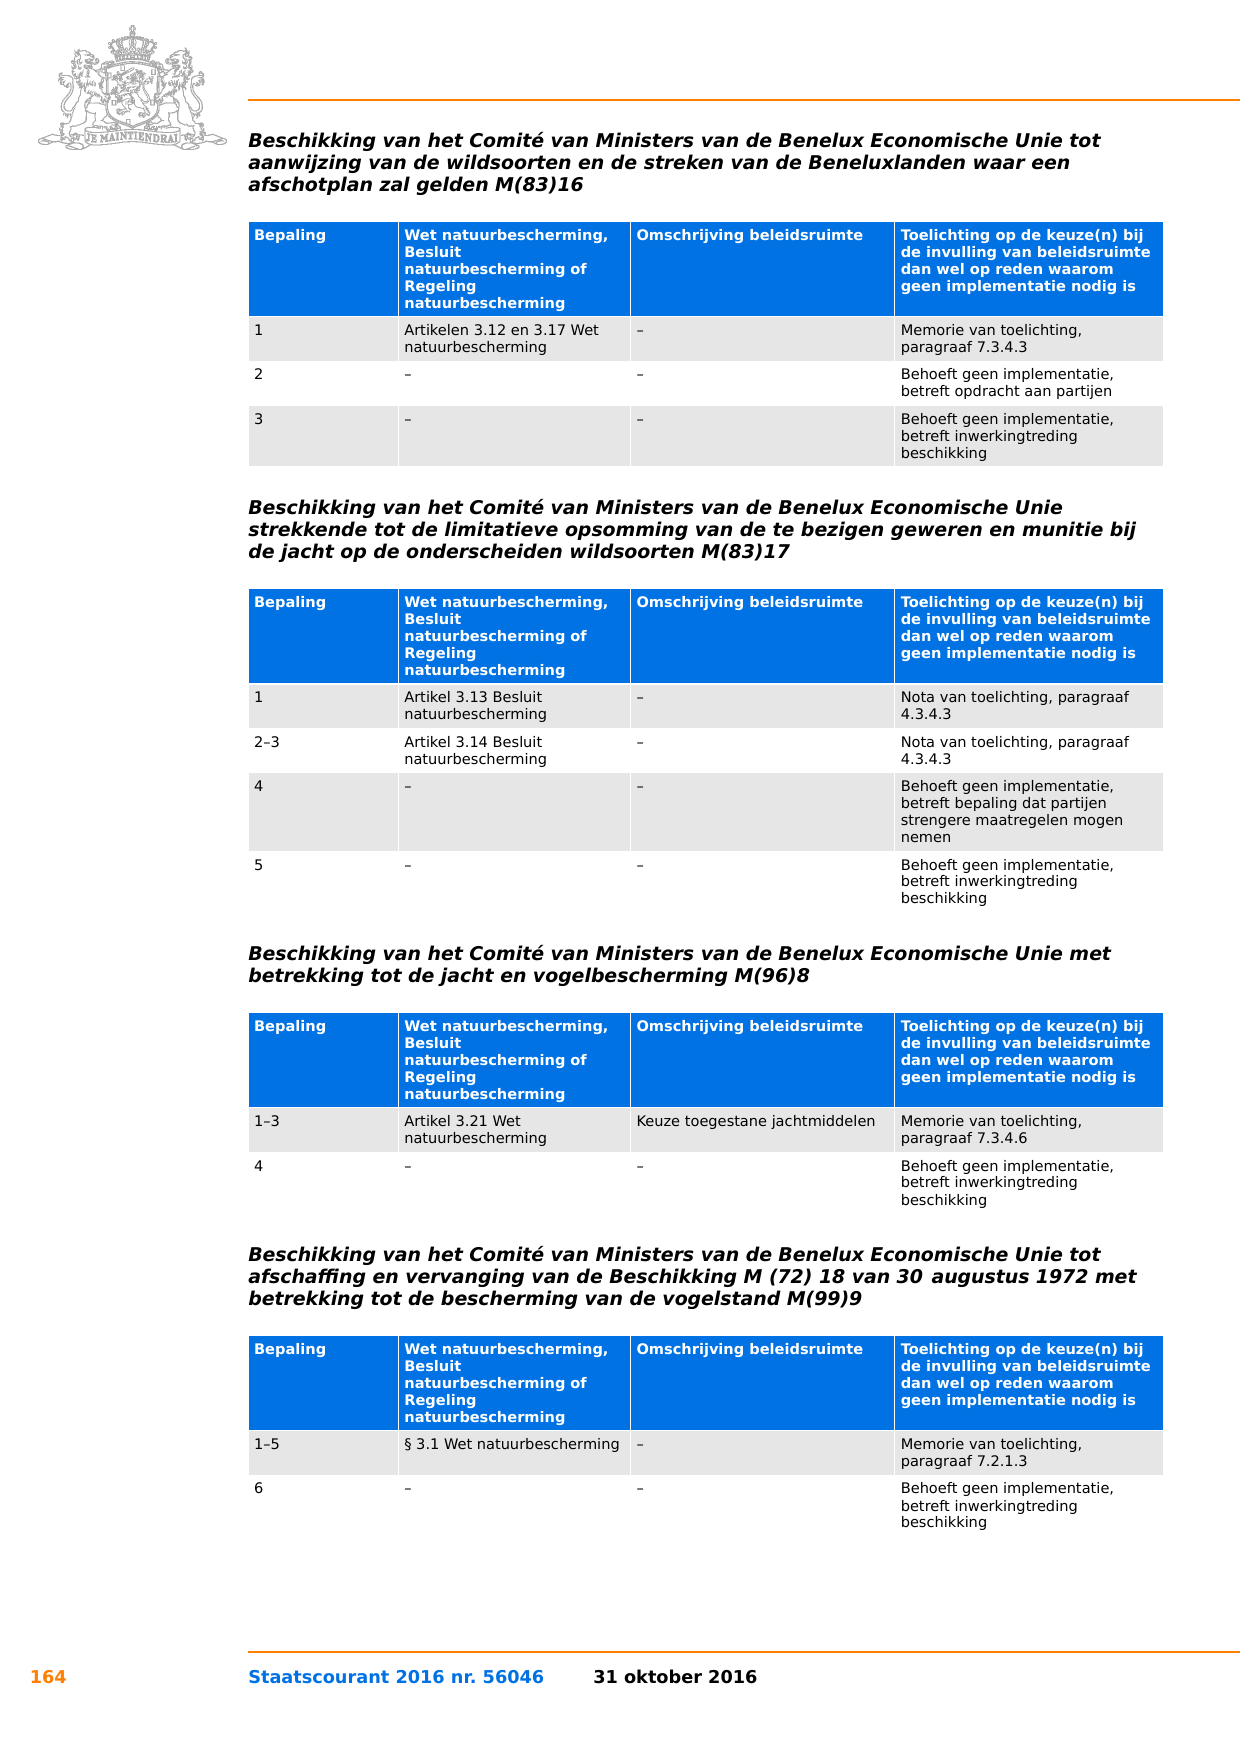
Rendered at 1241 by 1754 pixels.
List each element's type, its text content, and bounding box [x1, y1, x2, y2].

table_cell Behoeft geen implementatie, betreft opdracht aan partijen [895, 362, 1163, 405]
table_header Toelichting op de keuze(n) bij de invulling van beleidsruimte dan wel op reden waarom geen implementatie nodig is [895, 222, 1163, 316]
table_cell 1 [249, 685, 398, 728]
table_cell – [399, 852, 630, 912]
table_header Wet natuurbescherming, Besluit natuurbescherming of Regeling natuurbescherming [399, 589, 630, 683]
table_header Wet natuurbescherming, Besluit natuurbescherming of Regeling natuurbescherming [399, 1013, 630, 1107]
table_cell Memorie van toelichting, paragraaf 7.3.4.3 [895, 317, 1163, 361]
table_cell Artikelen 3.12 en 3.17 Wet natuurbescherming [399, 317, 630, 361]
table_header Bepaling [249, 1013, 398, 1107]
table_cell 3 [249, 406, 398, 466]
table_header Omschrijving beleidsruimte [631, 222, 894, 316]
table_cell – [399, 773, 630, 851]
table_header Wet natuurbescherming, Besluit natuurbescherming of Regeling natuurbescherming [399, 1336, 630, 1430]
table_header Omschrijving beleidsruimte [631, 1336, 894, 1430]
subtitle Beschikking van het Comité van Ministers van de Benelux Economische Unie met betrekking tot de jacht en vogelbescherming M(96)8 [248, 943, 1163, 987]
table_cell 6 [249, 1476, 398, 1536]
table_cell Keuze toegestane jachtmiddelen [631, 1108, 894, 1152]
table_cell Artikel 3.13 Besluit natuurbescherming [399, 685, 630, 728]
table_cell 1 [249, 317, 398, 361]
table_cell – [631, 852, 894, 912]
table_cell 5 [249, 852, 398, 912]
table_cell – [631, 362, 894, 405]
table_cell 1–3 [249, 1108, 398, 1152]
table_cell – [631, 1431, 894, 1475]
table_cell § 3.1 Wet natuurbescherming [399, 1431, 630, 1475]
table_cell 2–3 [249, 729, 398, 772]
table_header Omschrijving beleidsruimte [631, 1013, 894, 1107]
table_cell Behoeft geen implementatie, betreft inwerkingtreding beschikking [895, 406, 1163, 466]
table_cell 4 [249, 1153, 398, 1213]
table_cell 1–5 [249, 1431, 398, 1475]
table_header Bepaling [249, 222, 398, 316]
table_cell – [399, 362, 630, 405]
table_cell Behoeft geen implementatie, betreft inwerkingtreding beschikking [895, 1476, 1163, 1536]
table_cell Memorie van toelichting, paragraaf 7.3.4.6 [895, 1108, 1163, 1152]
table_cell – [399, 1476, 630, 1536]
table_cell Nota van toelichting, paragraaf 4.3.4.3 [895, 685, 1163, 728]
table_header Toelichting op de keuze(n) bij de invulling van beleidsruimte dan wel op reden waarom geen implementatie nodig is [895, 1336, 1163, 1430]
table_cell – [631, 773, 894, 851]
table_cell – [631, 317, 894, 361]
subtitle Beschikking van het Comité van Ministers van de Benelux Economische Unie tot afschaffing en vervanging van de Beschikking M (72) 18 van 30 augustus 1972 met betrekking tot de bescherming van de vogelstand M(99)9 [248, 1244, 1163, 1310]
table_cell Behoeft geen implementatie, betreft inwerkingtreding beschikking [895, 852, 1163, 912]
table_header Bepaling [249, 1336, 398, 1430]
table_cell – [399, 406, 630, 466]
table_cell – [399, 1153, 630, 1213]
table_header Toelichting op de keuze(n) bij de invulling van beleidsruimte dan wel op reden waarom geen implementatie nodig is [895, 1013, 1163, 1107]
table_cell Artikel 3.14 Besluit natuurbescherming [399, 729, 630, 772]
table_cell – [631, 1153, 894, 1213]
table_cell 2 [249, 362, 398, 405]
table_header Omschrijving beleidsruimte [631, 589, 894, 683]
table_cell Behoeft geen implementatie, betreft bepaling dat partijen strengere maatregelen mogen nemen [895, 773, 1163, 851]
table_cell – [631, 1476, 894, 1536]
table_header Wet natuurbescherming, Besluit natuurbescherming of Regeling natuurbescherming [399, 222, 630, 316]
subtitle Beschikking van het Comité van Ministers van de Benelux Economische Unie tot aanwijzing van de wildsoorten en de streken van de Beneluxlanden waar een afschotplan zal gelden M(83)16 [248, 130, 1163, 196]
table_cell Behoeft geen implementatie, betreft inwerkingtreding beschikking [895, 1153, 1163, 1213]
picture [38, 25, 227, 150]
table_header Bepaling [249, 589, 398, 683]
table_header Toelichting op de keuze(n) bij de invulling van beleidsruimte dan wel op reden waarom geen implementatie nodig is [895, 589, 1163, 683]
table_cell 4 [249, 773, 398, 851]
table_cell Artikel 3.21 Wet natuurbescherming [399, 1108, 630, 1152]
table_cell – [631, 685, 894, 728]
table_cell Nota van toelichting, paragraaf 4.3.4.3 [895, 729, 1163, 772]
table_cell – [631, 729, 894, 772]
table_cell – [631, 406, 894, 466]
table_cell Memorie van toelichting, paragraaf 7.2.1.3 [895, 1431, 1163, 1475]
subtitle Beschikking van het Comité van Ministers van de Benelux Economische Unie strekkende tot de limitatieve opsomming van de te bezigen geweren en munitie bij de jacht op de onderscheiden wildsoorten M(83)17 [248, 497, 1163, 563]
